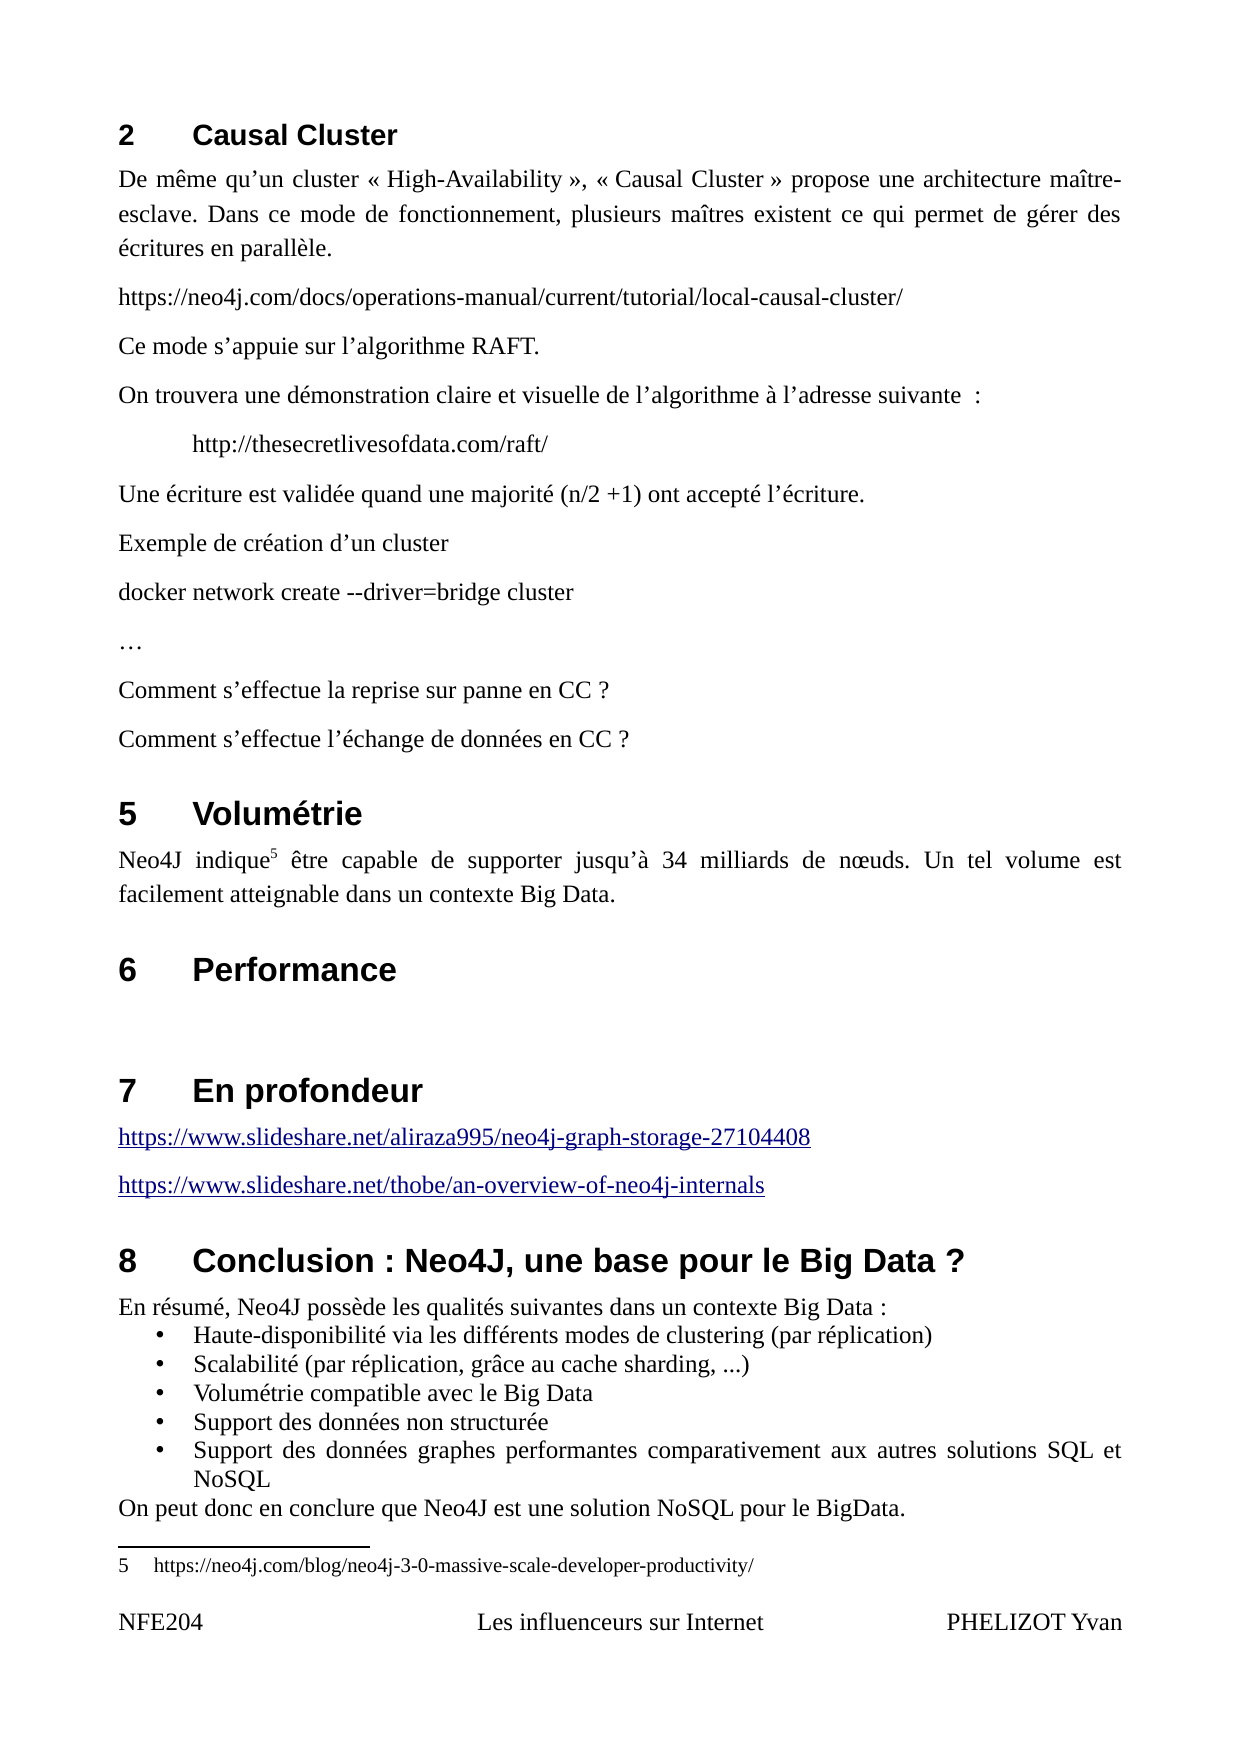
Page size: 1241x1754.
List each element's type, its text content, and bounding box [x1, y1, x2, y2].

text Comment s’effectue la reprise sur panne en CC ? [118, 675, 1122, 704]
text Comment s’effectue l’échange de données en CC ? [118, 724, 1122, 753]
list Support des données non structurée [156, 1407, 1122, 1435]
text On peut donc en conclure que Neo4J est une solution NoSQL pour le BigData. [118, 1493, 1122, 1522]
list Scalabilité (par réplication, grâce au cache sharding, ...) [156, 1349, 1122, 1378]
list Support des données graphes performantes comparativement aux autres solutions SQL et NoSQL [156, 1435, 1122, 1493]
text Une écriture est validée quand une majorité (n/2 +1) ont accepté l’écriture. [118, 479, 1122, 507]
subtitle Causal Cluster [118, 118, 1122, 152]
text https://neo4j.com/blog/neo4j-3-0-massive-scale-developer-productivity/ [118, 1553, 1122, 1577]
subtitle En profondeur [118, 1070, 1122, 1109]
text http://thesecretlivesofdata.com/raft/ [118, 429, 1122, 458]
text https://www.slideshare.net/thobe/an-overview-of-neo4j-internals [118, 1171, 1122, 1199]
text Exemple de création d’un cluster [118, 528, 1122, 556]
text https://www.slideshare.net/aliraza995/neo4j-graph-storage-27104408 [118, 1122, 1122, 1150]
text https://neo4j.com/docs/operations-manual/current/tutorial/local-causal-cluster/ [118, 282, 1122, 311]
text … [118, 626, 1122, 654]
list Haute-disponibilité via les différents modes de clustering (par réplication) [156, 1320, 1122, 1349]
text docker network create --driver=bridge cluster [118, 577, 1122, 606]
text On trouvera une démonstration claire et visuelle de l’algorithme à l’adresse suivante : [118, 381, 1122, 409]
text Neo4J indique être capable de supporter jusqu’à 34 milliards de nœuds. Un tel volume est facilement atteignable dans un contexte Big Data. [118, 845, 1122, 908]
text En résumé, Neo4J possède les qualités suivantes dans un contexte Big Data : [118, 1292, 1122, 1320]
text De même qu’un cluster « High-Availability », « Causal Cluster » propose une architecture maître-esclave. Dans ce mode de fonctionnement, plusieurs maîtres existent ce qui permet de gérer des écritures en parallèle. [118, 164, 1122, 262]
subtitle Conclusion : Neo4J, une base pour le Big Data ? [118, 1241, 1122, 1279]
subtitle Performance [118, 949, 1122, 988]
list Volumétrie compatible avec le Big Data [156, 1378, 1122, 1407]
text Ce mode s’appuie sur l’algorithme RAFT. [118, 331, 1122, 360]
subtitle Volumétrie [118, 794, 1122, 832]
